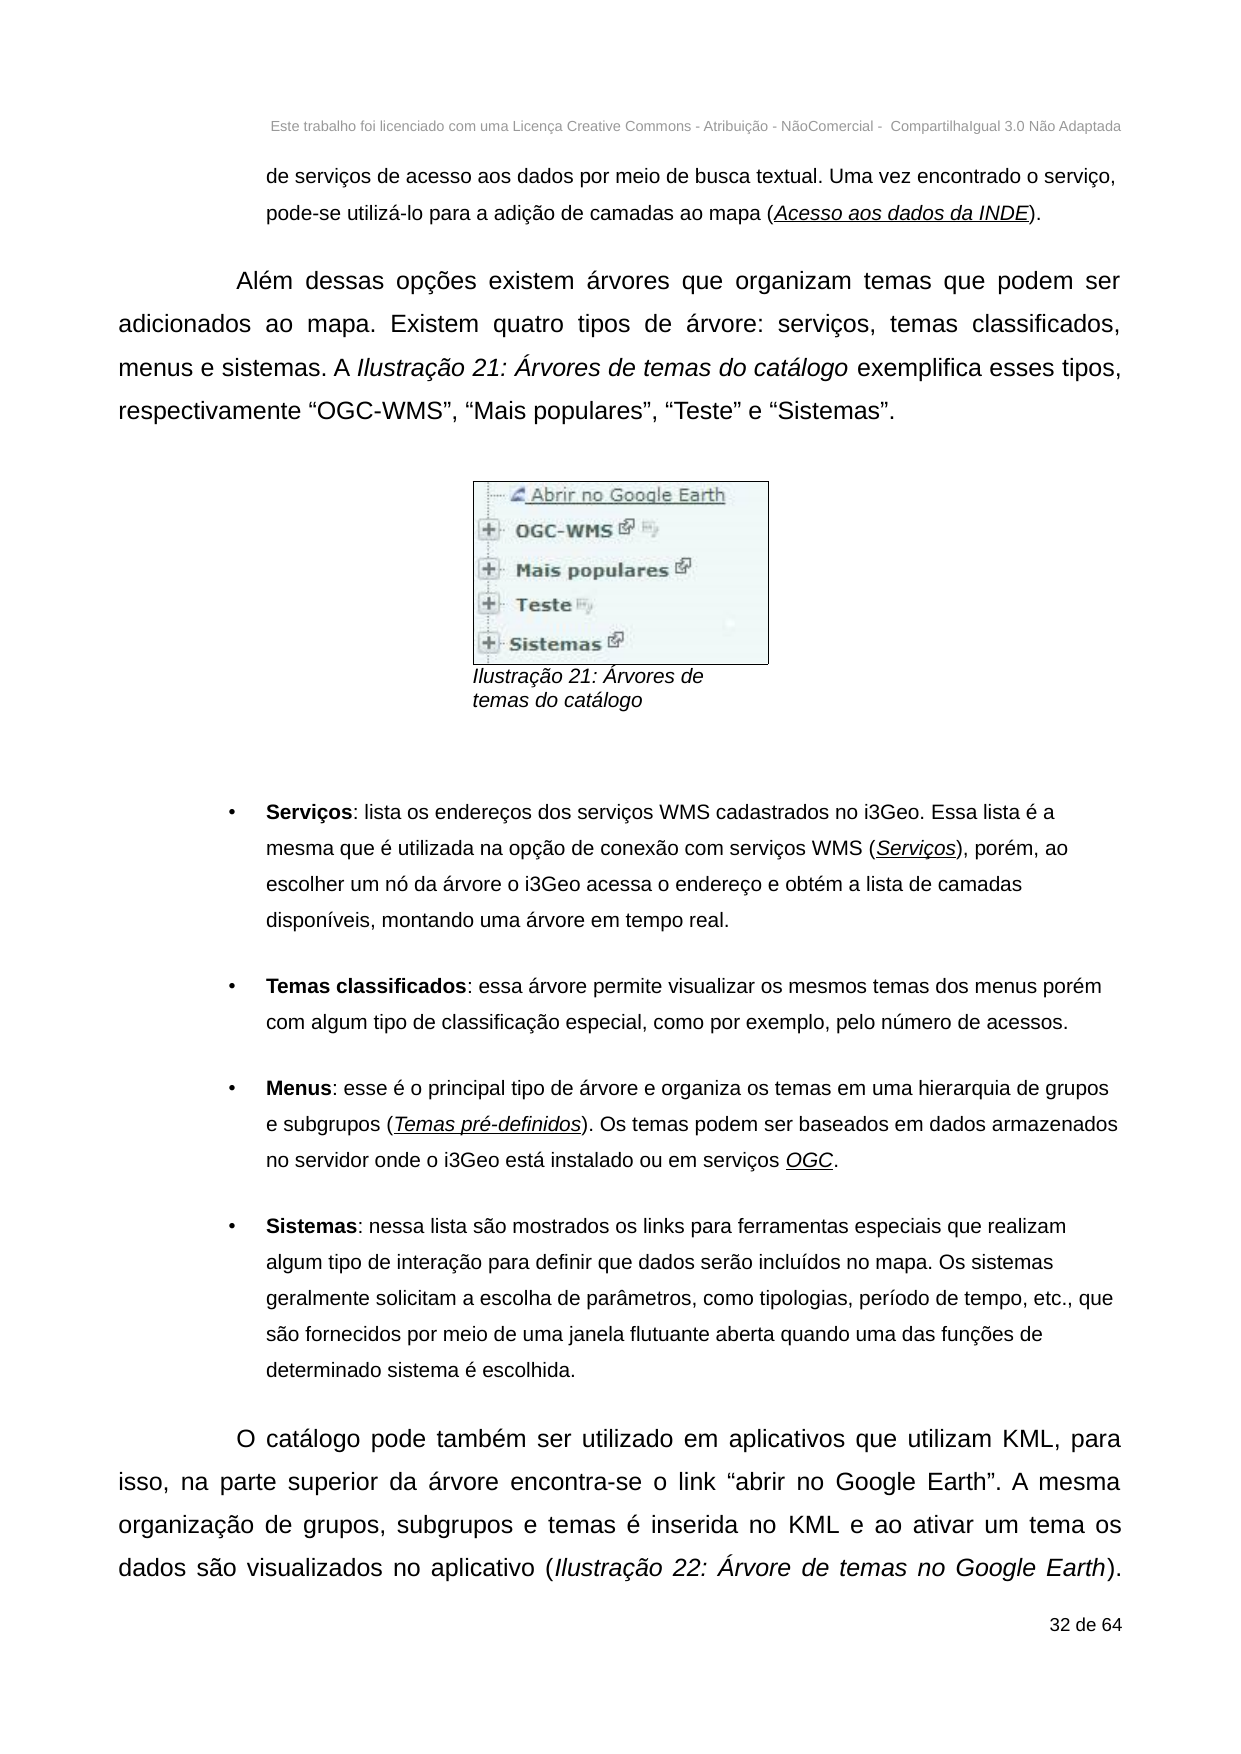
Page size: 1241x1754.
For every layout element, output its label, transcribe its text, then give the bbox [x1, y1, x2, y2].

list Sistemas: nessa lista são mostrados os links para ferramentas especiais que realizam algum tipo de interação para definir que dados serão incluídos no mapa. Os sistemas geralmente solicitam a escolha de parâmetros, como tipologias, período de tempo, etc., que são fornecidos por meio de uma janela flutuante aberta quando uma das funções de determinado sistema é escolhida. [228, 1214, 1122, 1382]
list de serviços de acesso aos dados por meio de busca textual. Uma vez encontrado o serviço, pode-se utilizá-lo para a adição de camadas ao mapa (Acesso aos dados da INDE). [228, 164, 1122, 224]
text Além dessas opções existem árvores que organizam temas que podem ser adicionados ao mapa. Existem quatro tipos de árvore: serviços, temas classificados, menus e sistemas. A Ilustração 21: Árvores de temas do catálogo exemplifica esses tipos, respectivamente “OGC-WMS”, “Mais populares”, “Teste” e “Sistemas”. [118, 266, 1122, 424]
picture [474, 482, 768, 664]
text Ilustração 21: Árvores de temas do catálogo [472, 665, 768, 712]
list Serviços: lista os endereços dos serviços WMS cadastrados no i3Geo. Essa lista é a mesma que é utilizada na opção de conexão com serviços WMS (Serviços), porém, ao escolher um nó da árvore o i3Geo acessa o endereço e obtém a lista de camadas disponíveis, montando uma árvore em tempo real. [228, 800, 1122, 932]
text O catálogo pode também ser utilizado em aplicativos que utilizam KML, para isso, na parte superior da árvore encontra-se o link “abrir no Google Earth”. A mesma organização de grupos, subgrupos e temas é inserida no KML e ao ativar um tema os dados são visualizados no aplicativo (Ilustração 22: Árvore de temas no Google Earth). [118, 1424, 1122, 1582]
list Temas classificados: essa árvore permite visualizar os mesmos temas dos menus porém com algum tipo de classificação especial, como por exemplo, pelo número de acessos. [228, 974, 1122, 1034]
list Menus: esse é o principal tipo de árvore e organiza os temas em uma hierarquia de grupos e subgrupos (Temas pré-definidos). Os temas podem ser baseados em dados armazenados no servidor onde o i3Geo está instalado ou em serviços OGC. [228, 1076, 1122, 1172]
